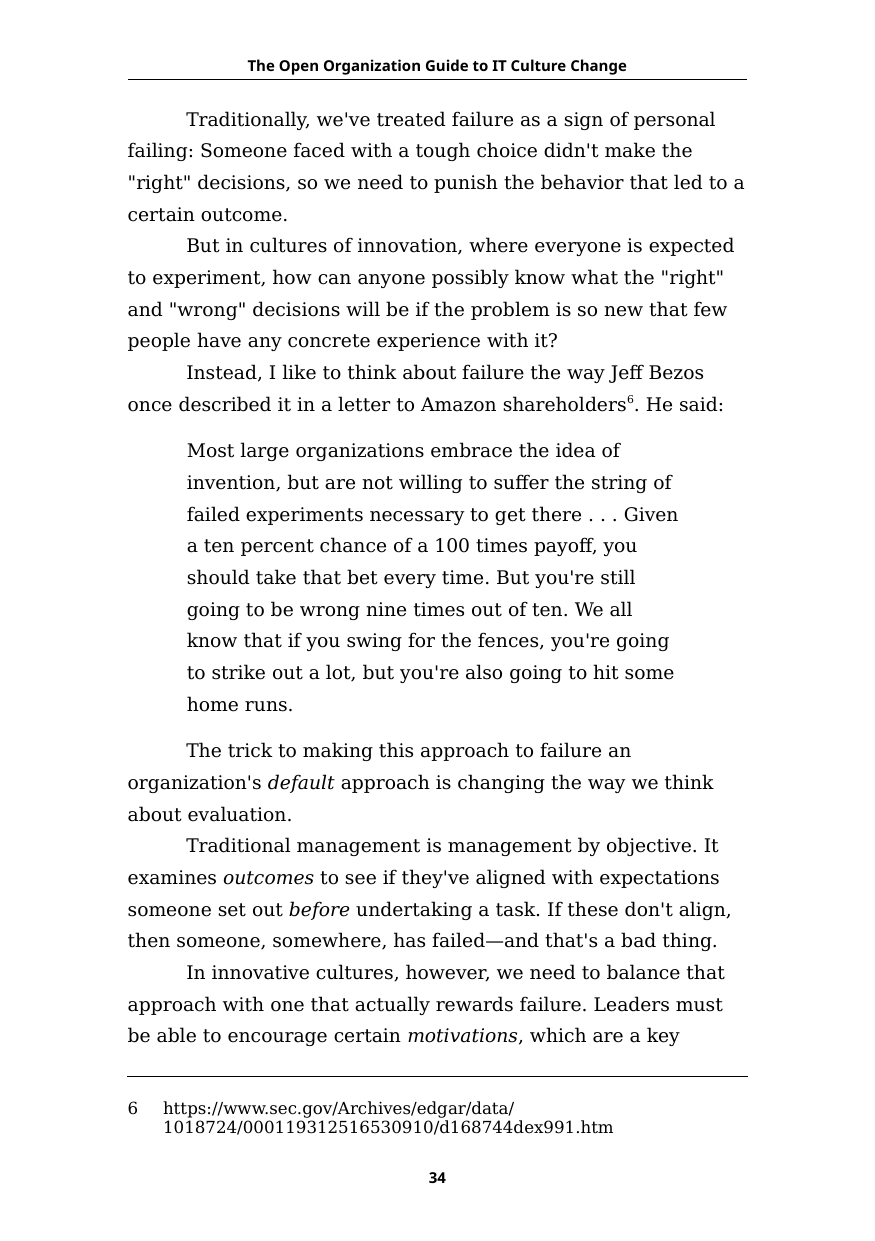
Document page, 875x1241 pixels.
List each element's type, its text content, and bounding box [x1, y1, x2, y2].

text But in cultures of innovation, where everyone is expected to experiment, how can anyone possibly know what the "right" and "wrong" decisions will be if the problem is so new that few people have any concrete experience with it? [127, 235, 747, 352]
text In innovative cultures, however, we need to balance that approach with one that actually rewards failure. Leaders must be able to encourage certain motivations, which are a key [127, 962, 747, 1047]
text Most large organizations embrace the idea of invention, but are not willing to suffer the string of failed experiments necessary to get there . . . Given a ten percent chance of a 100 times payoff, you should take that bet every time. But you're still going to be wrong nine times out of ten. We all know that if you swing for the fences, you're going to strike out a lot, but you're also going to hit some home runs. [187, 440, 688, 716]
text The trick to making this approach to failure an organization's default approach is changing the way we think about evaluation. [127, 740, 747, 826]
text Traditionally, we've treated failure as a sign of personal failing: Someone faced with a tough choice didn't make the "right" decisions, so we need to punish the behavior that led to a certain outcome. [127, 109, 747, 226]
text Instead, I like to think about failure the way Jeff Bezos once described it in a letter to Amazon shareholders. He said: [127, 362, 747, 416]
text Traditional management is management by objective. It examines outcomes to see if they've aligned with expectations someone set out before undertaking a task. If these don't align, then someone, somewhere, has failed—and that's a bad thing. [127, 835, 747, 952]
text https://www.sec.gov/Archives/edgar/data/1018724/000119312516530910/d168744dex991.htm [127, 1099, 747, 1138]
